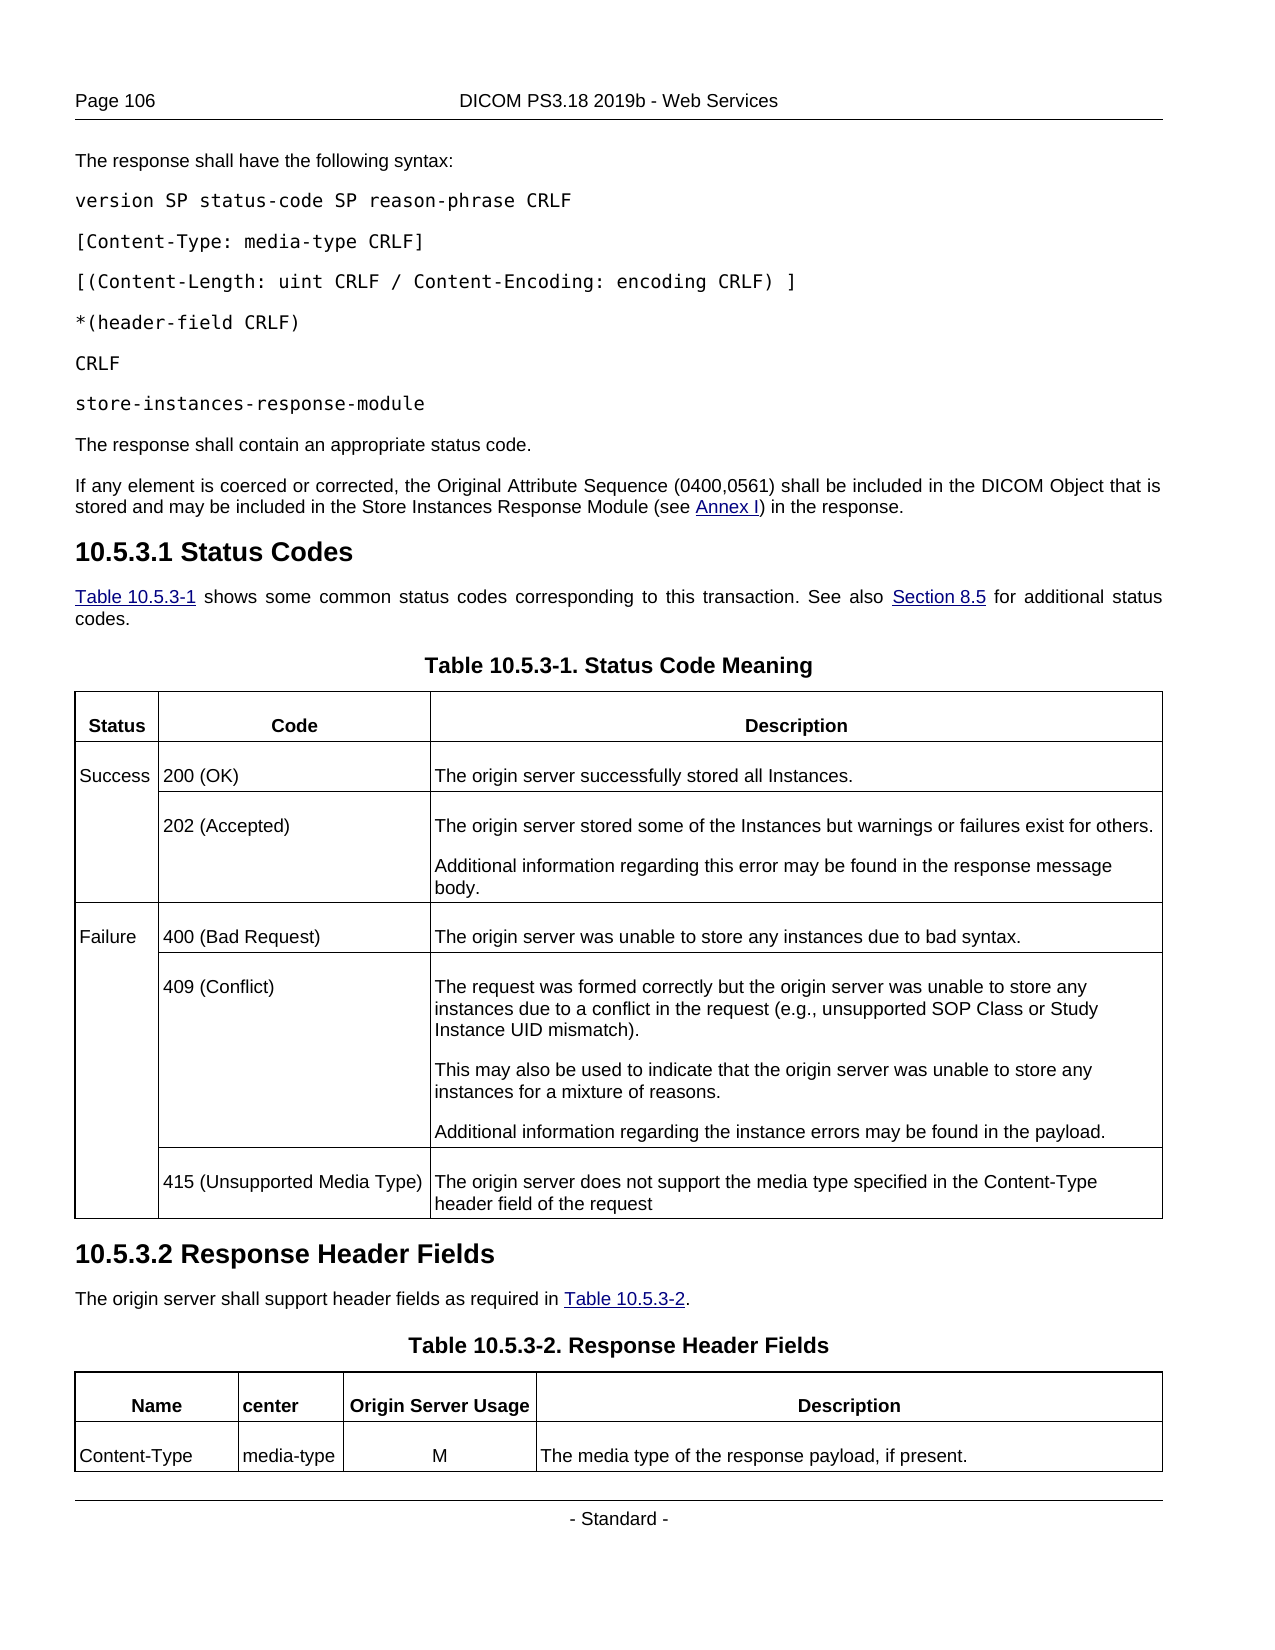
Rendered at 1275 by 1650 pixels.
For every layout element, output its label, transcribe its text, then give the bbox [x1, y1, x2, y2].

table_cell The media type of the response payload, if present. [537, 1422, 1162, 1471]
text The response shall have the following syntax: [75, 150, 1162, 172]
table_header Origin Server Usage [344, 1373, 536, 1421]
table_header Name [76, 1373, 238, 1421]
text store-instances-response-module [75, 393, 1162, 415]
table_cell The origin server stored some of the Instances but warnings or failures exist for others. Additional information regarding this error may be found in the response message body. [431, 792, 1162, 902]
text 10.5.3.1 Status Codes [75, 536, 1162, 567]
table_cell 400 (Bad Request) [159, 903, 430, 952]
table_cell media-type [239, 1422, 343, 1471]
table_header Description [537, 1373, 1162, 1421]
text CRLF [75, 353, 1162, 375]
text *(header-field CRLF) [75, 312, 1162, 334]
table_header center [239, 1373, 343, 1421]
table_header Code [159, 692, 430, 741]
text Table 10.5.3-1. Status Code Meaning [75, 652, 1162, 678]
table_cell The origin server was unable to store any instances due to bad syntax. [431, 903, 1162, 952]
table_cell Content-Type [76, 1422, 238, 1471]
table_header Description [431, 692, 1162, 741]
text 10.5.3.2 Response Header Fields [75, 1238, 1162, 1269]
table_cell The request was formed correctly but the origin server was unable to store any instances due to a conflict in the request (e.g., unsupported SOP Class or Study Instance UID mismatch). This may also be used to indicate that the origin server was unable to store any instances for a mixture of reasons. Additional information regarding the instance errors may be found in the payload. [431, 953, 1162, 1147]
text Table 10.5.3-2. Response Header Fields [75, 1332, 1162, 1358]
table_cell The origin server successfully stored all Instances. [431, 742, 1162, 791]
text The origin server shall support header fields as required in Table 10.5.3-2. [75, 1288, 1162, 1309]
table_cell 409 (Conflict) [159, 953, 430, 1147]
table_cell 202 (Accepted) [159, 792, 430, 902]
table_cell 415 (Unsupported Media Type) [159, 1148, 430, 1218]
text If any element is coerced or corrected, the Original Attribute Sequence (0400,0561) shall be included in the DICOM Object that is stored and may be included in the Store Instances Response Module (see Annex I) in the response. [75, 474, 1162, 517]
table_cell Failure [76, 903, 158, 1218]
table_cell M [344, 1422, 536, 1471]
text Table 10.5.3-1 shows some common status codes corresponding to this transaction. See also Section 8.5 for additional status codes. [75, 586, 1162, 629]
text [(Content-Length: uint CRLF / Content-Encoding: encoding CRLF) ] [75, 272, 1162, 293]
text [Content-Type: media-type CRLF] [75, 231, 1162, 253]
text The response shall contain an appropriate status code. [75, 434, 1162, 456]
table_cell 200 (OK) [159, 742, 430, 791]
table_cell The origin server does not support the media type specified in the Content-Type header field of the request [431, 1148, 1162, 1218]
table_cell Success [76, 742, 158, 902]
text version SP status-code SP reason-phrase CRLF [75, 190, 1162, 212]
table_header Status [76, 692, 158, 741]
